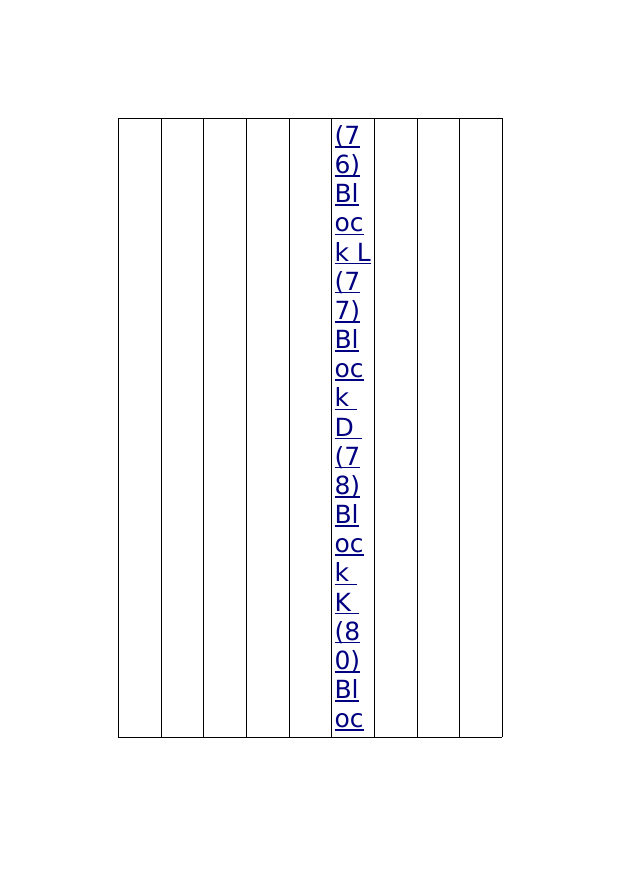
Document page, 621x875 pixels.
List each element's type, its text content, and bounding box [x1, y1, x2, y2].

table_cell [290, 119, 331, 737]
table_cell (76) Block L (77) Block D (78) Block K (80) Bloc [332, 119, 374, 737]
table_cell [162, 119, 203, 737]
table_cell [247, 119, 289, 737]
table_cell [418, 119, 459, 737]
table_cell [460, 119, 502, 737]
table_cell [375, 119, 417, 737]
table_cell [119, 119, 161, 737]
table_cell [204, 119, 246, 737]
